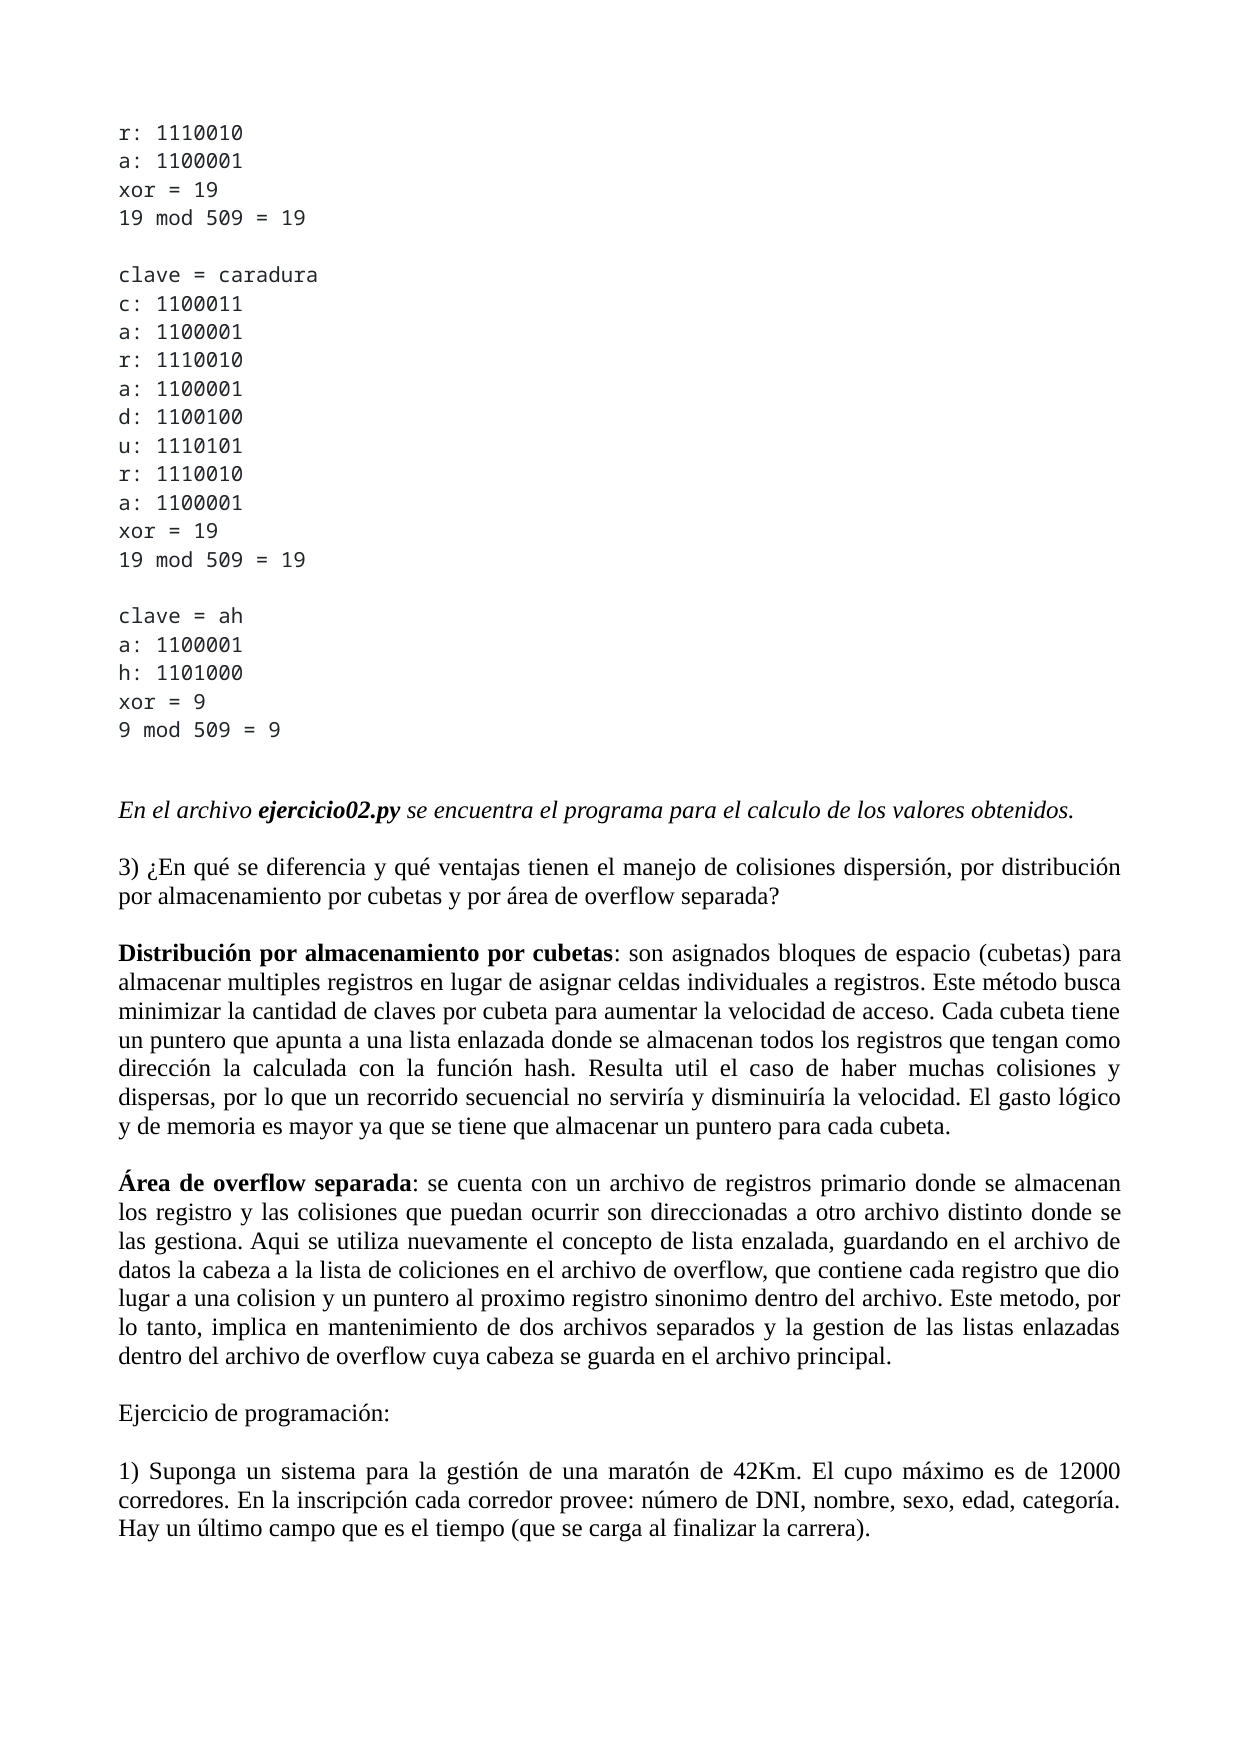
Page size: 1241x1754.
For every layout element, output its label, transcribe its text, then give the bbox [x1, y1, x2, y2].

text Ejercicio de programación: [118, 1398, 1122, 1427]
text 3) ¿En qué se diferencia y qué ventajas tienen el manejo de colisiones dispersión, por distribución por almacenamiento por cubetas y por área de overflow separada? [118, 852, 1122, 910]
text c: 1100011 [118, 289, 1122, 317]
text a: 1100001 [118, 374, 1122, 402]
text xor = 19 [118, 175, 1122, 203]
text clave = ah [118, 602, 1122, 630]
text r: 1110010 [118, 346, 1122, 374]
text a: 1100001 [118, 317, 1122, 346]
text r: 1110010 [118, 459, 1122, 488]
text Área de overflow separada: se cuenta con un archivo de registros primario donde se almacenan los registro y las colisiones que puedan ocurrir son direccionadas a otro archivo distinto donde se las gestiona. Aqui se utiliza nuevamente el concepto de lista enzalada, guardando en el archivo de datos la cabeza a la lista de coliciones en el archivo de overflow, que contiene cada registro que dio lugar a una colision y un puntero al proximo registro sinonimo dentro del archivo. Este metodo, por lo tanto, implica en mantenimiento de dos archivos separados y la gestion de las listas enlazadas dentro del archivo de overflow cuya cabeza se guarda en el archivo principal. [118, 1168, 1122, 1370]
text 9 mod 509 = 9 [118, 715, 1122, 744]
text En el archivo ejercicio02.py se encuentra el programa para el calculo de los valores obtenidos. [118, 795, 1122, 824]
text 19 mod 509 = 19 [118, 203, 1122, 232]
text d: 1100100 [118, 402, 1122, 431]
text xor = 19 [118, 516, 1122, 545]
text Distribución por almacenamiento por cubetas: son asignados bloques de espacio (cubetas) para almacenar multiples registros en lugar de asignar celdas individuales a registros. Este método busca minimizar la cantidad de claves por cubeta para aumentar la velocidad de acceso. Cada cubeta tiene un puntero que apunta a una lista enlazada donde se almacenan todos los registros que tengan como dirección la calculada con la función hash. Resulta util el caso de haber muchas colisiones y dispersas, por lo que un recorrido secuencial no serviría y disminuiría la velocidad. El gasto lógico y de memoria es mayor ya que se tiene que almacenar un puntero para cada cubeta. [118, 938, 1122, 1140]
text xor = 9 [118, 687, 1122, 715]
text a: 1100001 [118, 488, 1122, 516]
text h: 1101000 [118, 658, 1122, 687]
text 1) Suponga un sistema para la gestión de una maratón de 42Km. El cupo máximo es de 12000 corredores. En la inscripción cada corredor provee: número de DNI, nombre, sexo, edad, categoría. Hay un último campo que es el tiempo (que se carga al finalizar la carrera). [118, 1456, 1122, 1542]
text 19 mod 509 = 19 [118, 545, 1122, 573]
text r: 1110010 [118, 118, 1122, 147]
text clave = caradura [118, 260, 1122, 289]
text a: 1100001 [118, 147, 1122, 175]
text u: 1110101 [118, 431, 1122, 459]
text a: 1100001 [118, 630, 1122, 658]
